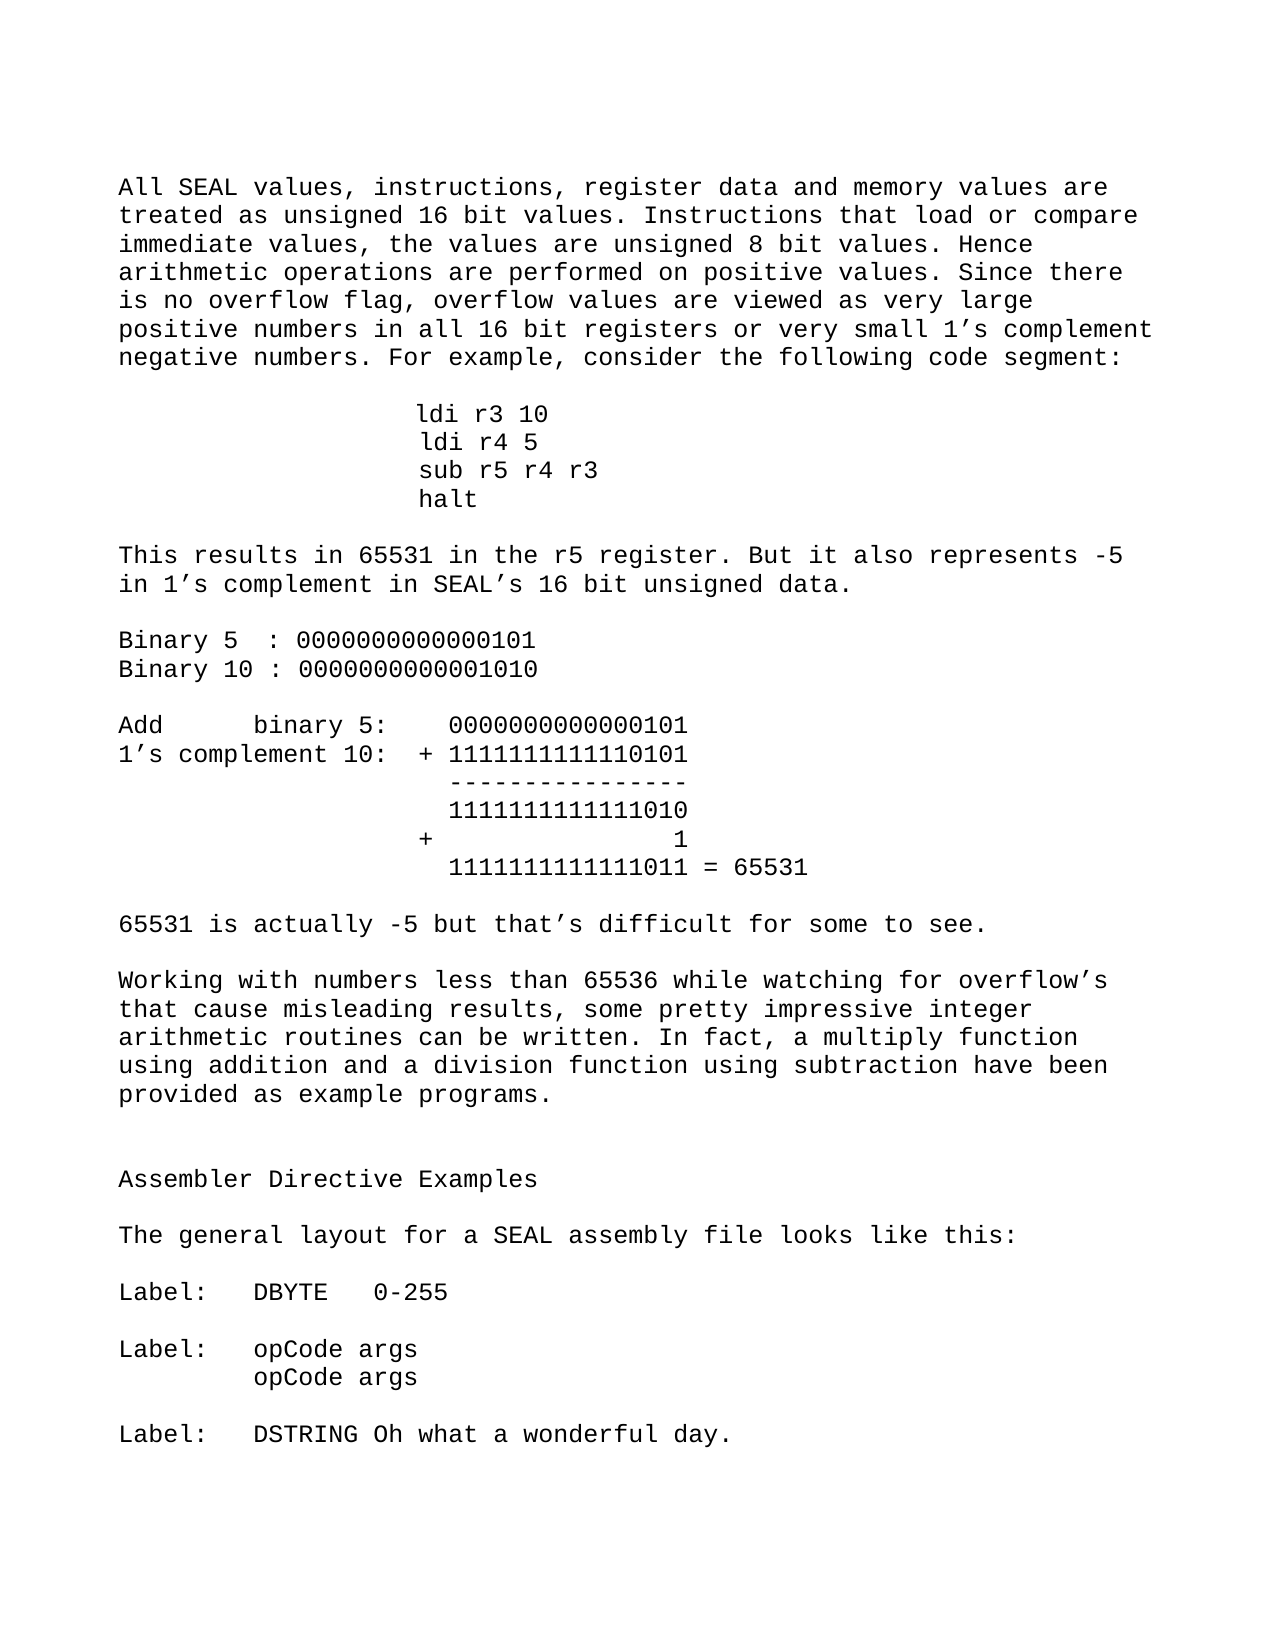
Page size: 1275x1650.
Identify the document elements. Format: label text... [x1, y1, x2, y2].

text opCode args [118, 1365, 1157, 1393]
text Working with numbers less than 65536 while watching for overflow’s that cause misleading results, some pretty impressive integer arithmetic routines can be written. In fact, a multiply function using addition and a division function using subtraction have been provided as example programs. [118, 968, 1157, 1110]
text Label: DSTRING Oh what a wonderful day. [118, 1421, 1157, 1450]
text halt [118, 486, 1157, 515]
text This results in 65531 in the r5 register. But it also represents -5 in 1’s complement in SEAL’s 16 bit unsigned data. [118, 543, 1157, 600]
text Binary 10 : 0000000000001010 [118, 656, 1157, 685]
text Label: opCode args [118, 1336, 1157, 1365]
text + 1 [118, 826, 1157, 855]
text 65531 is actually -5 but that’s difficult for some to see. [118, 911, 1157, 940]
text ---------------- [118, 770, 1157, 798]
text sub r5 r4 r3 [118, 458, 1157, 486]
text Label: DBYTE 0-255 [118, 1280, 1157, 1308]
text Add binary 5: 0000000000000101 [118, 713, 1157, 741]
text All SEAL values, instructions, register data and memory values are treated as unsigned 16 bit values. Instructions that load or compare immediate values, the values are unsigned 8 bit values. Hence arithmetic operations are performed on positive values. Since there is no overflow flag, overflow values are viewed as very large positive numbers in all 16 bit registers or very small 1’s complement negative numbers. For example, consider the following code segment: [118, 175, 1157, 373]
text 1111111111111010 [118, 798, 1157, 826]
text ldi r4 5 [118, 430, 1157, 458]
text Binary 5 : 0000000000000101 [118, 628, 1157, 656]
text 1’s complement 10: + 1111111111110101 [118, 741, 1157, 770]
text ldi r3 10 [118, 401, 1157, 430]
text The general layout for a SEAL assembly file looks like this: [118, 1223, 1157, 1251]
text 1111111111111011 = 65531 [118, 855, 1157, 883]
text Assembler Directive Examples [118, 1166, 1157, 1195]
